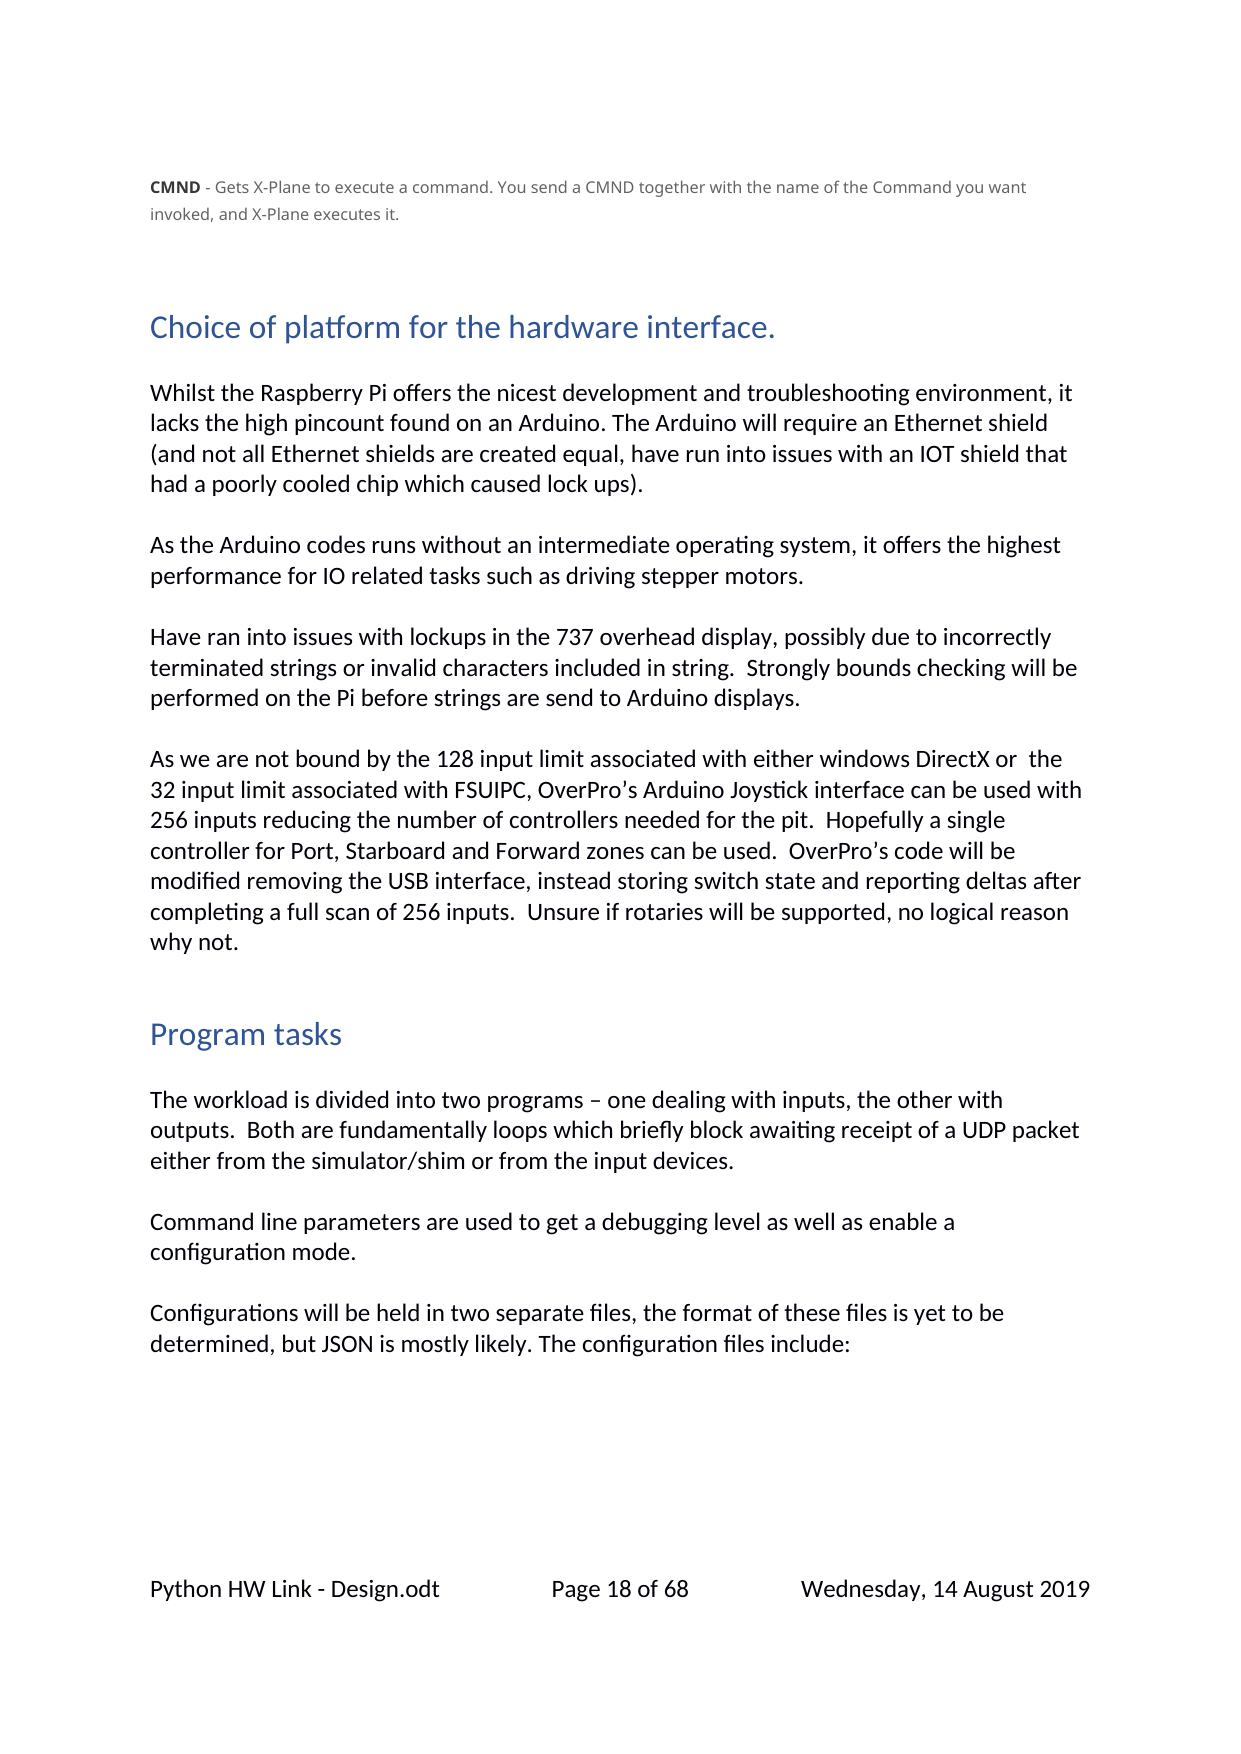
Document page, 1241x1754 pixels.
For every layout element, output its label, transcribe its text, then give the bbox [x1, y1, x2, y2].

text CMND - Gets X-Plane to execute a command. You send a CMND together with the name of the Command you want invoked, and X-Plane executes it. [150, 177, 1090, 225]
text As we are not bound by the 128 input limit associated with either windows DirectX or the 32 input limit associated with FSUIPC, OverPro’s Arduino Joystick interface can be used with 256 inputs reducing the number of controllers needed for the pit. Hopefully a single controller for Port, Starboard and Forward zones can be used. OverPro’s code will be modified removing the USB interface, instead storing switch state and reporting deltas after completing a full scan of 256 inputs. Unsure if rotaries will be supported, no logical reason why not. [150, 743, 1090, 957]
text Configurations will be held in two separate files, the format of these files is yet to be determined, but JSON is mostly likely. The configuration files include: [150, 1297, 1090, 1358]
text Whilst the Raspberry Pi offers the nicest development and troubleshooting environment, it lacks the high pincount found on an Arduino. The Arduino will require an Ethernet shield (and not all Ethernet shields are created equal, have run into issues with an IOT shield that had a poorly cooled chip which caused lock ups). [150, 377, 1090, 499]
subtitle Choice of platform for the hardware interface. [150, 306, 1090, 347]
text Command line parameters are used to get a debugging level as well as enable a configuration mode. [150, 1206, 1090, 1267]
text As the Arduino codes runs without an intermediate operating system, it offers the highest performance for IO related tasks such as driving stepper motors. [150, 530, 1090, 591]
text Have ran into issues with lockups in the 737 overhead display, possibly due to incorrectly terminated strings or invalid characters included in string. Strongly bounds checking will be performed on the Pi before strings are send to Arduino displays. [150, 621, 1090, 713]
subtitle Program tasks [150, 1012, 1090, 1053]
text The workload is divided into two programs – one dealing with inputs, the other with outputs. Both are fundamentally loops which briefly block awaiting receipt of a UDP packet either from the simulator/shim or from the input devices. [150, 1084, 1090, 1175]
